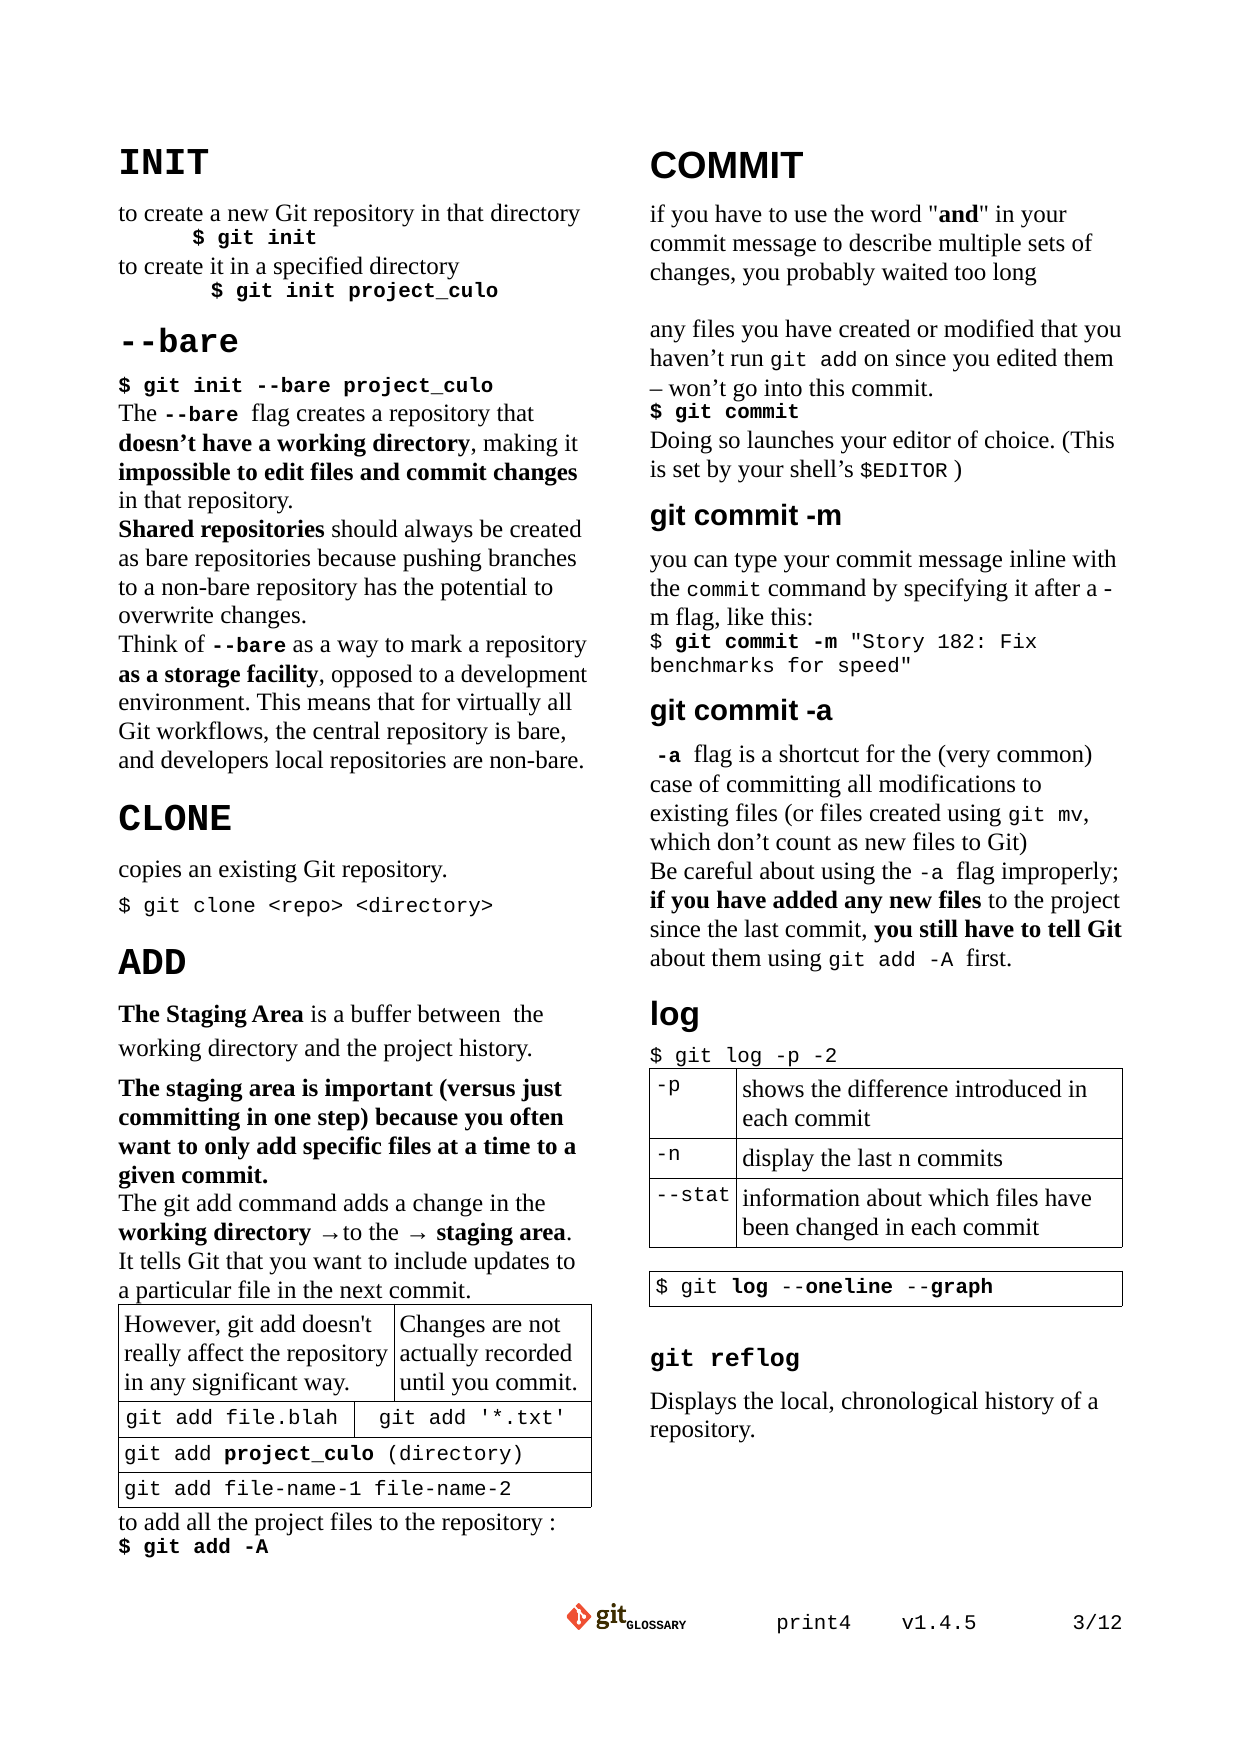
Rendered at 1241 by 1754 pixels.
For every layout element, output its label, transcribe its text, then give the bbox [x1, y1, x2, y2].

table_cell git add file-name-1 file-name-2 [119, 1473, 591, 1507]
text $ git commit -m "Story 182: Fix benchmarks for speed" [649, 631, 1122, 678]
table_header git add file.blah [119, 1402, 354, 1437]
subtitle ADD [118, 943, 591, 986]
text -a flag is a shortcut for the (very common) case of committing all modifications to existing files (or files created using git mv, which don’t count as new files to Git) [649, 739, 1122, 856]
table_cell display the last n commits [737, 1139, 1122, 1178]
text $ git init project_culo [118, 280, 591, 303]
text Displays the local, chronological history of a repository. [649, 1386, 1122, 1443]
text git reflog [649, 1346, 1122, 1374]
table_header $ git log --oneline --graph [650, 1272, 1122, 1306]
table_header git add '*.txt' [355, 1402, 591, 1437]
text Be careful about using the -a flag improperly; if you have added any new files to the project since the last commit, you still have to tell Git about them using git add -A first. [649, 856, 1122, 973]
text The staging area is important (versus just committing in one step) because you often want to only add specific files at a time to a given commit. [118, 1073, 591, 1188]
subtitle INIT [118, 143, 591, 186]
table_header -p [650, 1069, 736, 1137]
table_cell -n [650, 1139, 736, 1178]
subtitle COMMIT [649, 143, 1122, 187]
picture [566, 1603, 627, 1630]
text The Staging Area is a buffer between the working directory and the project history. [118, 999, 591, 1062]
table_header shows the difference introduced in each commit [737, 1069, 1122, 1137]
text Doing so launches your editor of choice. (This is set by your shell’s $EDITOR ) [649, 425, 1122, 483]
subtitle git commit -m [649, 498, 1122, 532]
text to create a new Git repository in that directory [118, 198, 591, 227]
table_cell git add project_culo (directory) [119, 1438, 591, 1472]
subtitle git commit -a [649, 693, 1122, 727]
subtitle CLONE [118, 799, 591, 842]
text Shared repositories should always be created as bare repositories because pushing branches to a non-bare repository has the potential to overwrite changes. [118, 514, 591, 629]
text $ git commit [649, 401, 1122, 425]
table_cell information about which files have been changed in each commit [737, 1179, 1122, 1247]
table_header However, git add doesn't really affect the repository in any significant way. [119, 1305, 394, 1401]
text It tells Git that you want to include updates to a particular file in the next commit. [118, 1246, 591, 1303]
text $ git init --bare project_culo [118, 375, 591, 398]
text any files you have created or modified that you haven’t run git add on since you edited them – won’t go into this commit. [649, 314, 1122, 401]
text The --bare flag creates a repository that doesn’t have a working directory, making it impossible to edit files and commit changes in that repository. [118, 398, 591, 514]
text to create it in a specified directory [118, 251, 591, 280]
text $ git add -A [118, 1536, 591, 1559]
table_cell --stat [650, 1179, 736, 1247]
table_header Changes are not actually recorded until you commit. [395, 1305, 591, 1401]
subtitle --bare [118, 324, 591, 362]
text to add all the project files to the repository : [118, 1508, 591, 1536]
text The git add command adds a change in the working directory →to the → staging area. [118, 1188, 591, 1246]
text if you have to use the word "and" in your commit message to describe multiple sets of changes, you probably waited too long [649, 199, 1122, 286]
subtitle log [649, 993, 1122, 1032]
text $ git log -p -2 [649, 1045, 1122, 1068]
text $ git clone <repo> <directory> [118, 894, 591, 918]
text copies an existing Git repository. [118, 854, 591, 883]
text you can type your commit message inline with the commit command by specifying it after a -m flag, like this: [649, 544, 1122, 631]
text $ git init [118, 227, 591, 251]
text Think of --bare as a way to mark a repository as a storage facility, opposed to a development environment. This means that for virtually all Git workflows, the central repository is bare, and developers local repositories are non-bare. [118, 629, 591, 774]
